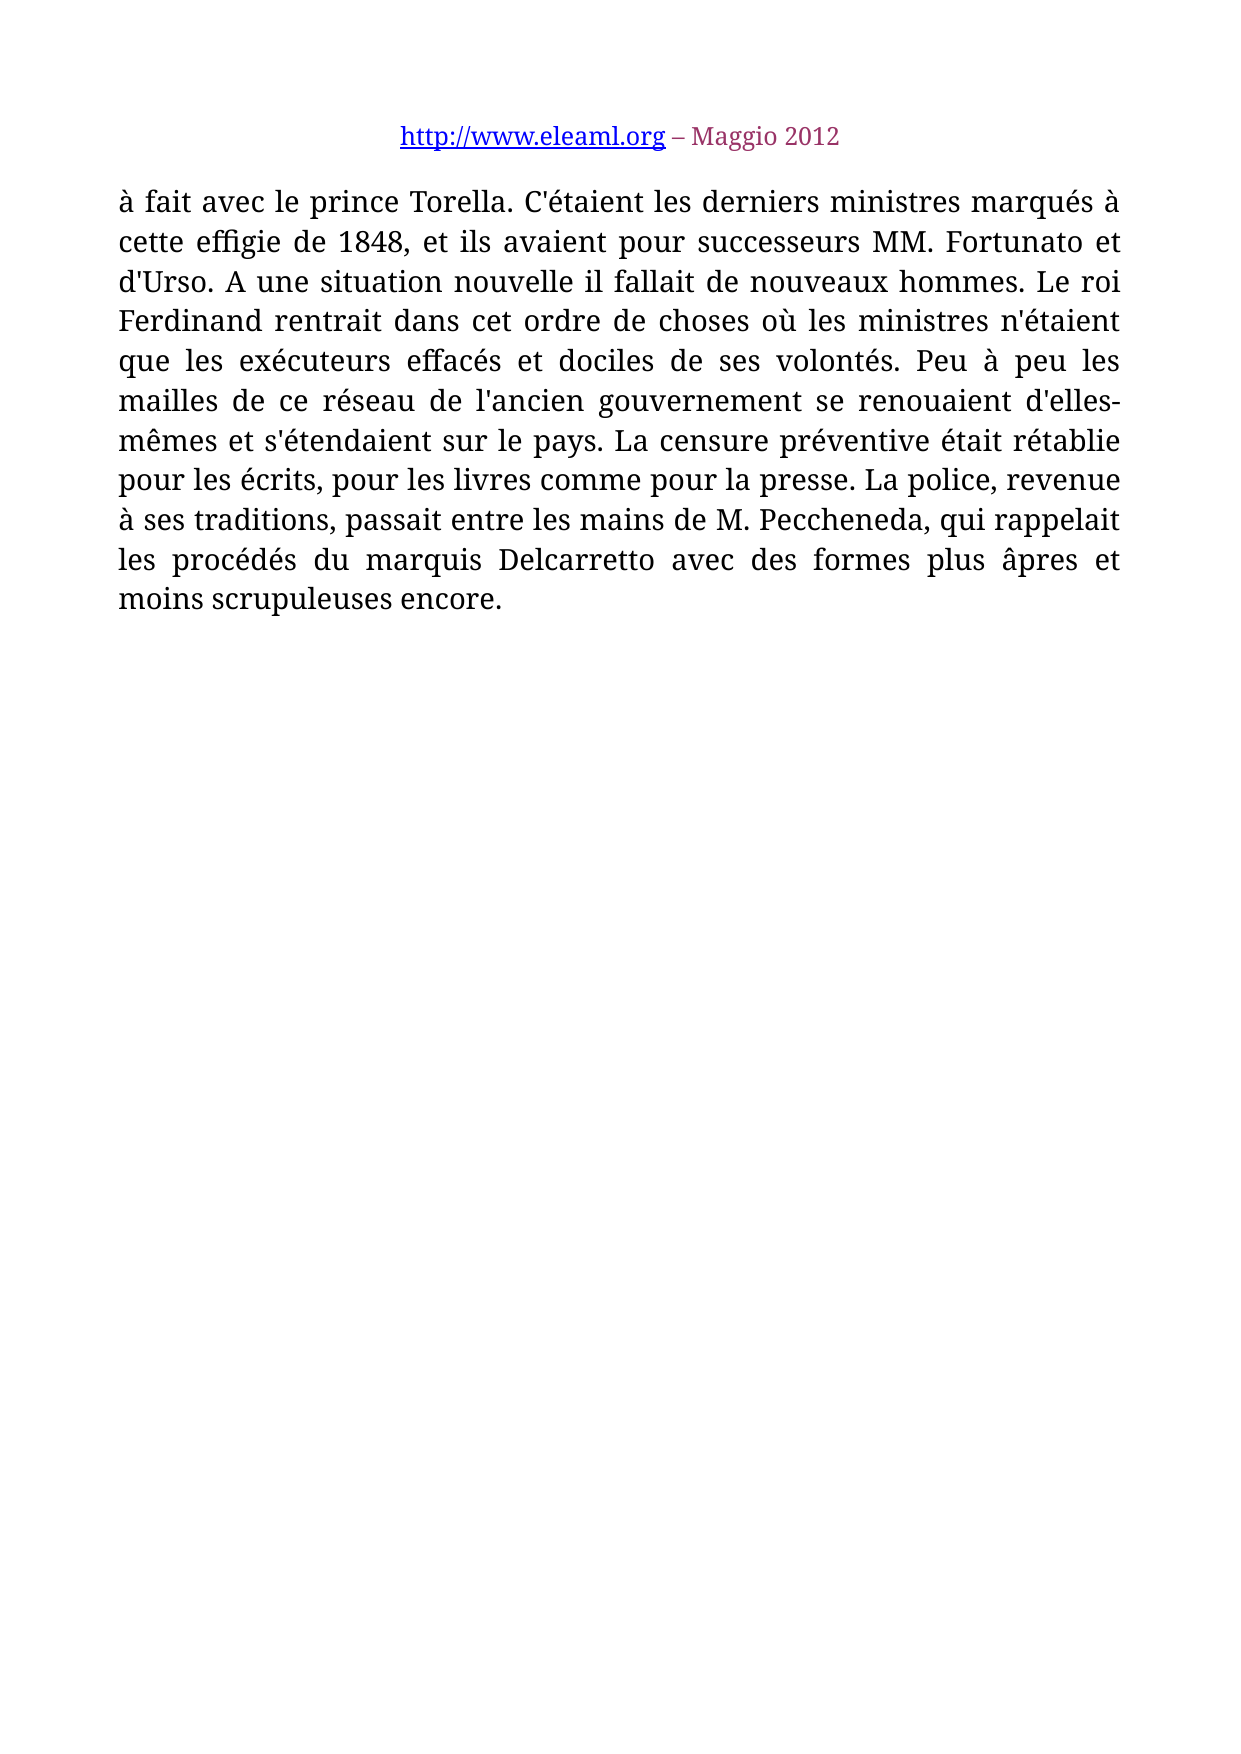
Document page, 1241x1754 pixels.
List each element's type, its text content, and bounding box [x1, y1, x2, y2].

text à fait avec le prince Torella. C'étaient les derniers ministres marqués à cette effigie de 1848, et ils avaient pour successeurs MM. Fortunato et d'Urso. A une situation nouvelle il fallait de nouveaux hommes. Le roi Ferdinand rentrait dans cet ordre de choses où les ministres n'étaient que les exécuteurs effacés et dociles de ses volontés. Peu à peu les mailles de ce réseau de l'ancien gouvernement se renouaient d'elles-mêmes et s'étendaient sur le pays. La censure préventive était rétablie pour les écrits, pour les livres comme pour la presse. La police, revenue à ses traditions, passait entre les mains de M. Peccheneda, qui rappelait les procédés du marquis Delcarretto avec des formes plus âpres et moins scrupuleuses encore. [118, 182, 1122, 618]
